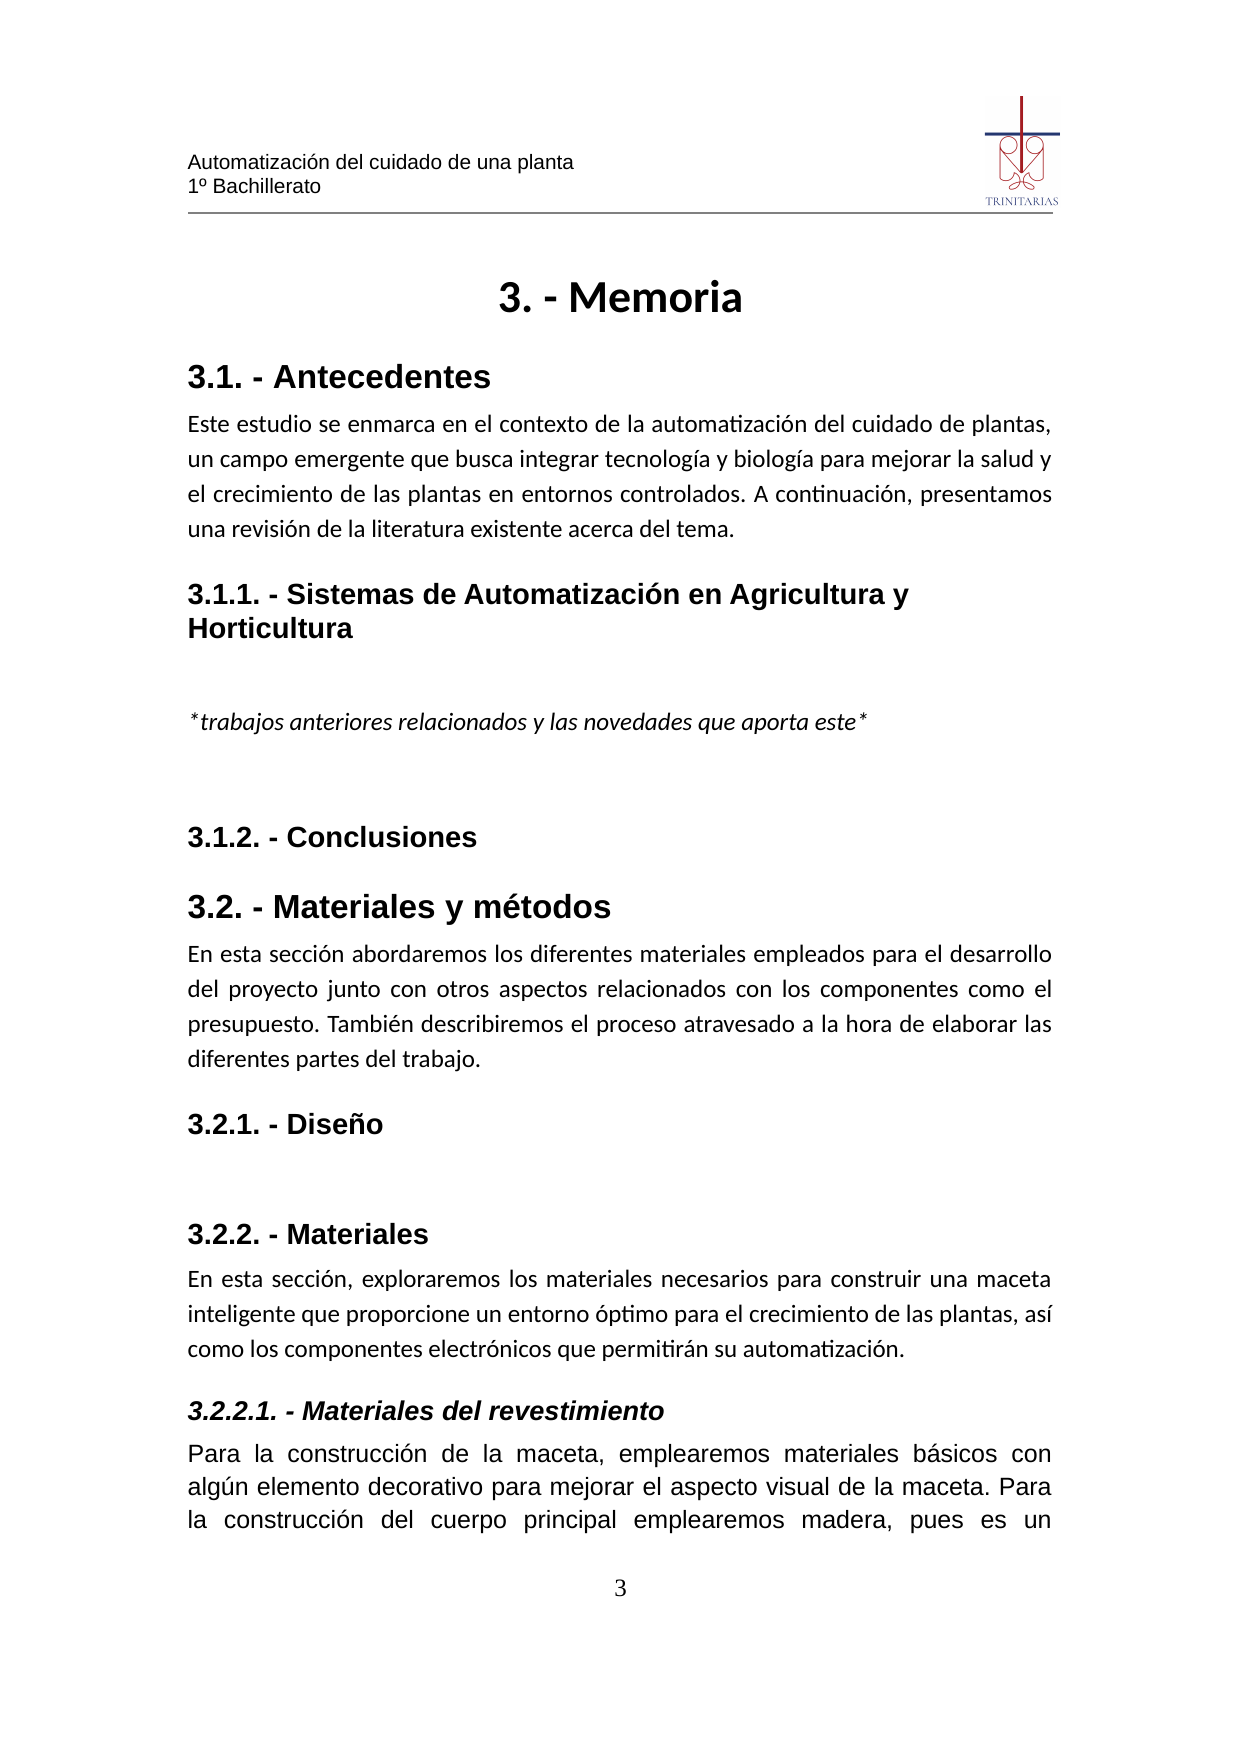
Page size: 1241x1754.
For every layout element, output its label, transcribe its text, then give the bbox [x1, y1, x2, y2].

subtitle Sistemas de Automatización en Agricultura y Horticultura [187, 577, 1053, 644]
picture [984, 96, 1061, 208]
subtitle Materiales [187, 1217, 1053, 1251]
text En esta sección, exploraremos los materiales necesarios para construir una maceta inteligente que proporcione un entorno óptimo para el crecimiento de las plantas, así como los componentes electrónicos que permitirán su automatización. [187, 1263, 1053, 1364]
subtitle Memoria [187, 268, 1053, 324]
text Para la construcción de la maceta, emplearemos materiales básicos con algún elemento decorativo para mejorar el aspecto visual de la maceta. Para la construcción del cuerpo principal emplearemos madera, pues es un [187, 1439, 1053, 1534]
subtitle Materiales del revestimiento [187, 1395, 1053, 1427]
text *trabajos anteriores relacionados y las novedades que aporta este* [187, 706, 1053, 737]
subtitle Diseño [187, 1107, 1053, 1141]
text En esta sección abordaremos los diferentes materiales empleados para el desarrollo del proyecto junto con otros aspectos relacionados con los componentes como el presupuesto. También describiremos el proceso atravesado a la hora de elaborar las diferentes partes del trabajo. [187, 938, 1053, 1073]
subtitle Antecedentes [187, 357, 1053, 395]
subtitle Conclusiones [187, 820, 1053, 853]
text Este estudio se enmarca en el contexto de la automatización del cuidado de plantas, un campo emergente que busca integrar tecnología y biología para mejorar la salud y el crecimiento de las plantas en entornos controlados. A continuación, presentamos una revisión de la literatura existente acerca del tema. [187, 408, 1053, 543]
subtitle Materiales y métodos [187, 887, 1053, 925]
